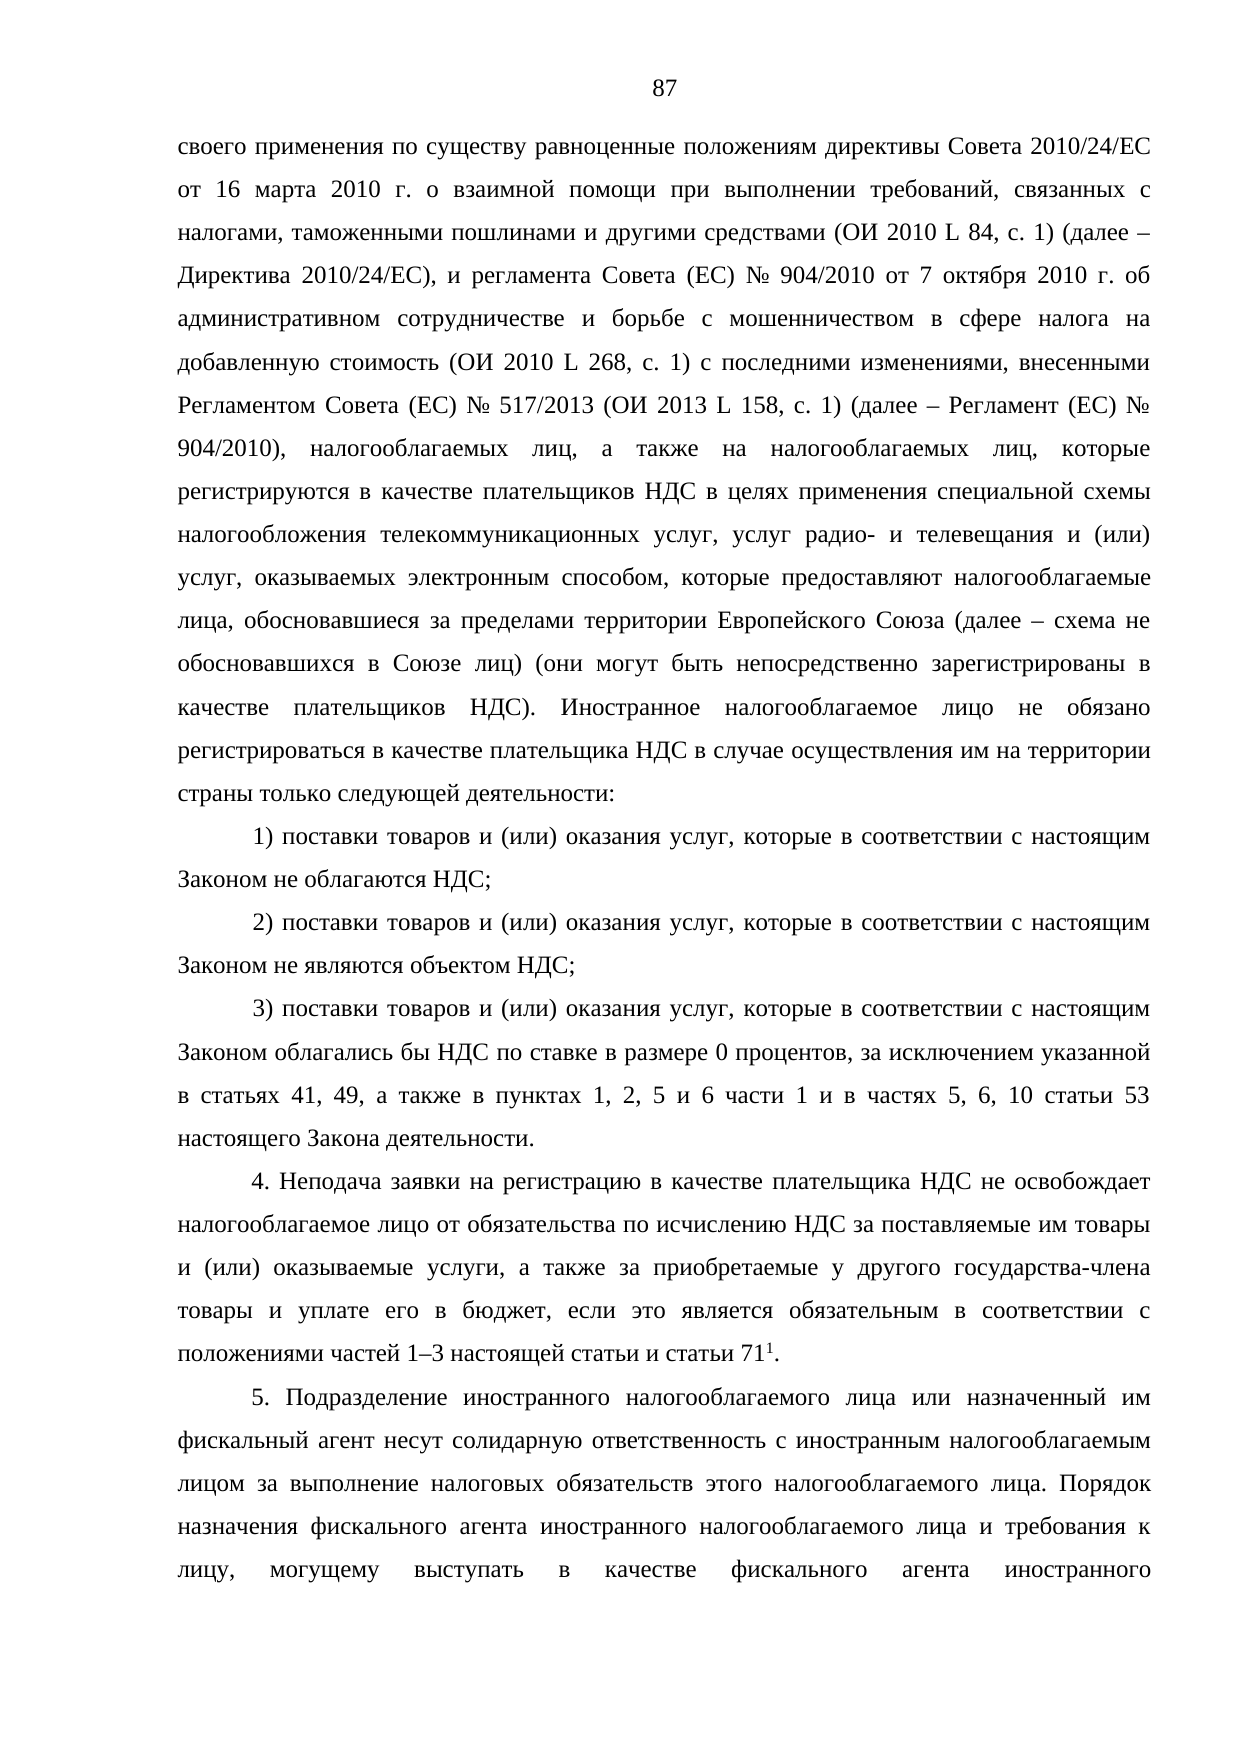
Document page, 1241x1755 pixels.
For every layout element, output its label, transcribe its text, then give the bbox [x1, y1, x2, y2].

text 4. Неподача заявки на регистрацию в качестве плательщика НДС не освобождает налогооблагаемое лицо от обязательства по исчислению НДС за поставляемые им товары и (или) оказываемые услуги, а также за приобретаемые у другого государства-члена товары и уплате его в бюджет, если это является обязательным в соответствии с положениями частей 1–3 настоящей статьи и статьи 711. [177, 1166, 1152, 1367]
text своего применения по существу равноценные положениям директивы Совета 2010/24/ЕС от 16 марта 2010 г. о взаимной помощи при выполнении требований, связанных с налогами, таможенными пошлинами и другими средствами (OИ 2010 L 84, с. 1) (далее – Директива 2010/24/ЕС), и регламента Совета (ЕС) № 904/2010 от 7 октября 2010 г. об административном сотрудничестве и борьбе с мошенничеством в сфере налога на добавленную стоимость (OИ 2010 L 268, с. 1) с последними изменениями, внесенными Регламентом Совета (ЕС) № 517/2013 (OИ 2013 L 158, с. 1) (далее – Регламент (ЕС) № 904/2010), налогооблагаемых лиц, а также на налогооблагаемых лиц, которые регистрируются в качестве плательщиков НДС в целях применения специальной схемы налогообложения телекоммуникационных услуг, услуг радио- и телевещания и (или) услуг, оказываемых электронным способом, которые предоставляют налогооблагаемые лица, обосновавшиеся за пределами территории Европейского Союза (далее – схема не обосновавшихся в Союзе лиц) (они могут быть непосредственно зарегистрированы в качестве плательщиков НДС). Иностранное налогооблагаемое лицо не обязано регистрироваться в качестве плательщика НДС в случае осуществления им на территории страны только следующей деятельности: [177, 131, 1152, 807]
text 3) поставки товаров и (или) оказания услуг, которые в соответствии с настоящим Законом облагались бы НДС по ставке в размере 0 процентов, за исключением указанной в статьях 41, 49, а также в пунктах 1, 2, 5 и 6 части 1 и в частях 5, 6, 10 статьи 53 настоящего Закона деятельности. [177, 993, 1152, 1152]
text 1) поставки товаров и (или) оказания услуг, которые в соответствии с настоящим Законом не облагаются НДС; [177, 821, 1152, 893]
text 5. Подразделение иностранного налогооблагаемого лица или назначенный им фискальный агент несут солидарную ответственность с иностранным налогооблагаемым лицом за выполнение налоговых обязательств этого налогооблагаемого лица. Порядок назначения фискального агента иностранного налогооблагаемого лица и требования к лицу, могущему выступать в качестве фискального агента иностранного [177, 1382, 1152, 1583]
text 2) поставки товаров и (или) оказания услуг, которые в соответствии с настоящим Законом не являются объектом НДС; [177, 907, 1152, 979]
